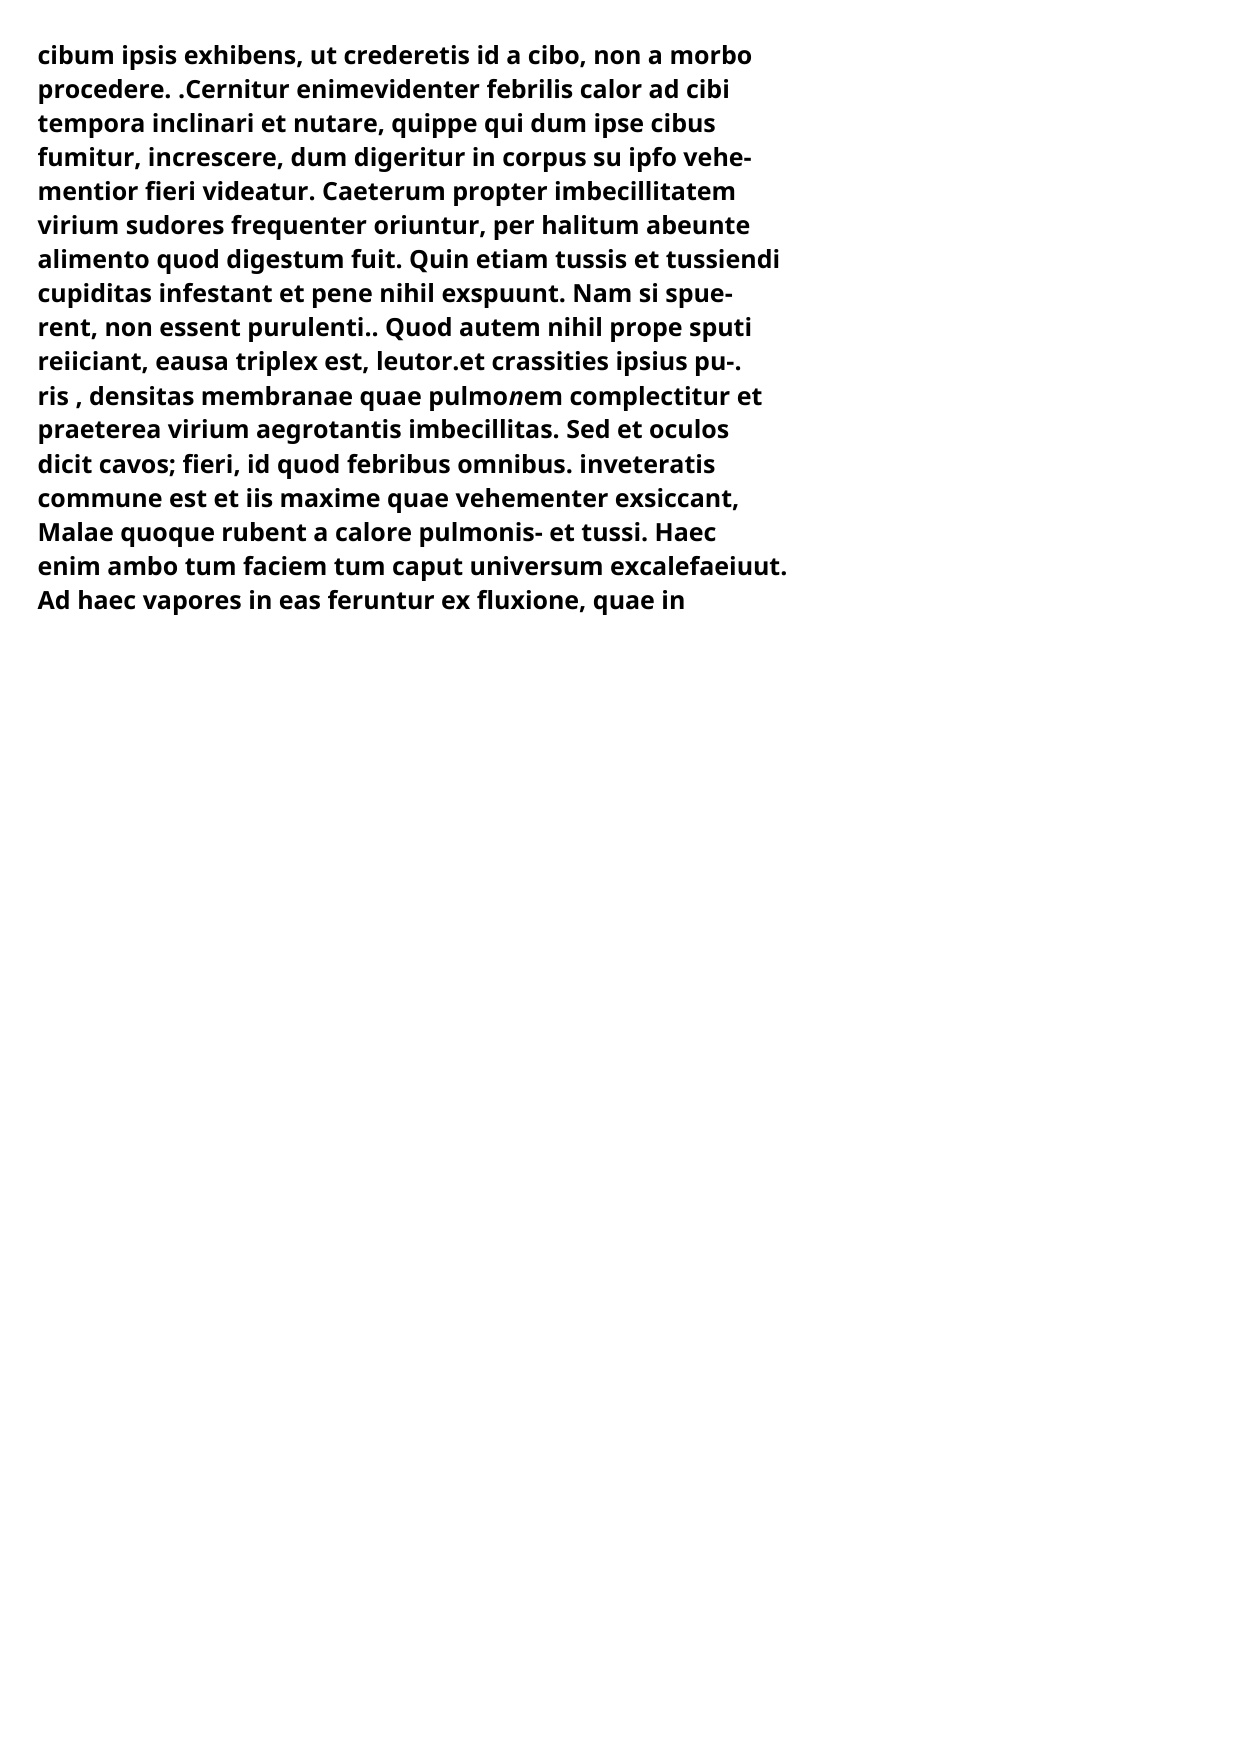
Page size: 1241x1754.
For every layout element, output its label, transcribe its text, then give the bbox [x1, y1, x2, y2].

text cibum ipsis exhibens, ut crederetis id a cibo, non a morbo procedere. .Cernitur enimevidenter febrilis calor ad cibi tempora inclinari et nutare, quippe qui dum ipse cibus fumitur, increscere, dum digeritur in corpus su ipfo vehe- mentior fieri videatur. Caeterum propter imbecillitatem virium sudores frequenter oriuntur, per halitum abeunte alimento quod digestum fuit. Quin etiam tussis et tussiendi cupiditas infestant et pene nihil exspuunt. Nam si spue- rent, non essent purulenti.. Quod autem nihil prope sputi reiiciant, eausa triplex est, leutor.et crassities ipsius pu-. ris , densitas membranae quae pulmonem complectitur et praeterea virium aegrotantis imbecillitas. Sed et oculos dicit cavos; fieri, id quod febribus omnibus. inveteratis commune est et iis maxime quae vehementer exsiccant, Malae quoque rubent a calore pulmonis- et tussi. Haec enim ambo tum faciem tum caput universum excalefaeiuut. Ad haec vapores in eas feruntur ex fluxione, quae in [37, 37, 1203, 617]
